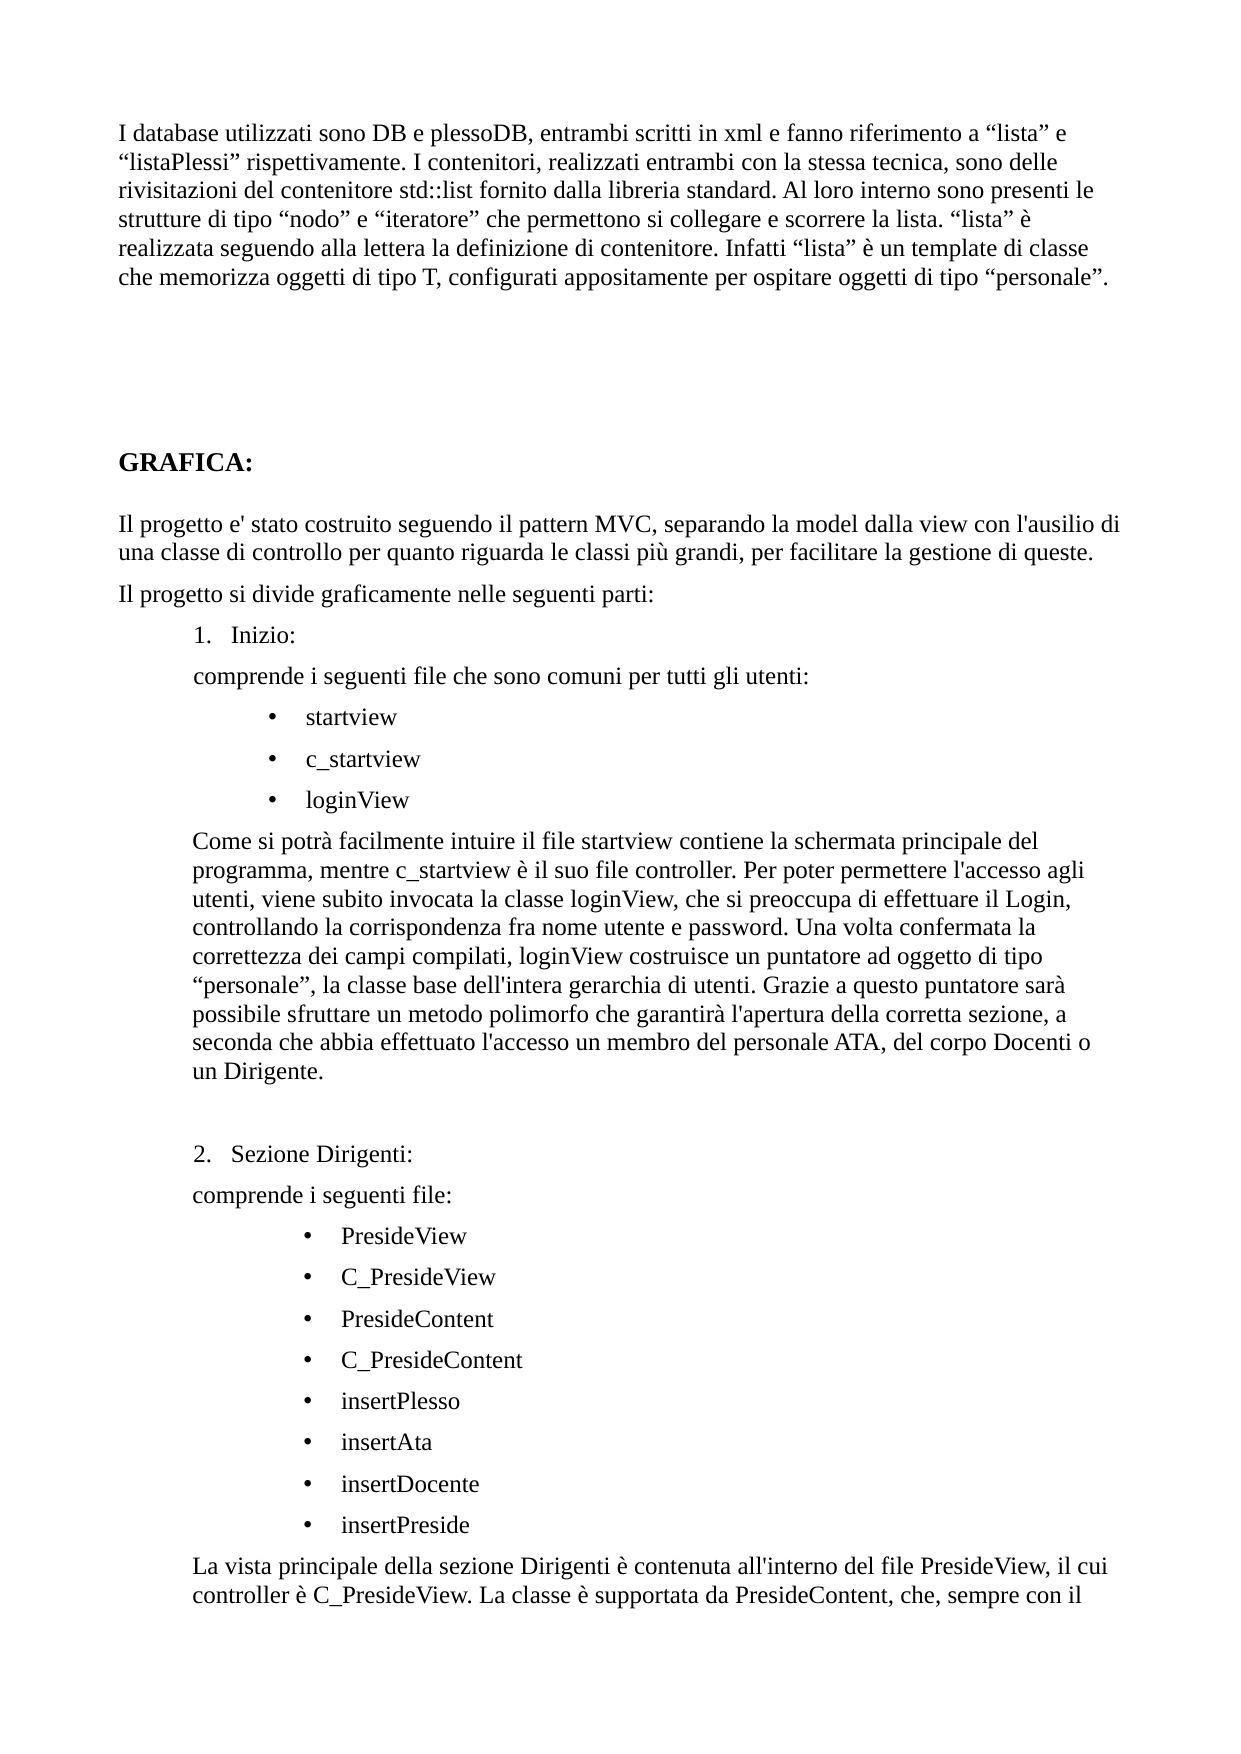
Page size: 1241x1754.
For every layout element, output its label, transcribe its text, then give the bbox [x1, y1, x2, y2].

list C_PresideView [303, 1262, 1122, 1291]
list insertAta [303, 1427, 1122, 1456]
list PresideView [303, 1221, 1122, 1250]
text I database utilizzati sono DB e plessoDB, entrambi scritti in xml e fanno riferimento a “lista” e “listaPlessi” rispettivamente. I contenitori, realizzati entrambi con la stessa tecnica, sono delle rivisitazioni del contenitore std::list fornito dalla libreria standard. Al loro interno sono presenti le strutture di tipo “nodo” e “iteratore” che permettono si collegare e scorrere la lista. “lista” è realizzata seguendo alla lettera la definizione di contenitore. Infatti “lista” è un template di classe che memorizza oggetti di tipo T, configurati appositamente per ospitare oggetti di tipo “personale”. [118, 118, 1122, 291]
list Sezione Dirigenti: [193, 1139, 1122, 1167]
list insertPlesso [303, 1386, 1122, 1415]
list Inizio: [193, 620, 1122, 649]
list PresideContent [303, 1304, 1122, 1332]
list comprende i seguenti file che sono comuni per tutti gli utenti: [156, 661, 1122, 690]
list insertDocente [303, 1469, 1122, 1497]
text comprende i seguenti file: [118, 1180, 1122, 1209]
list loginView [268, 785, 1122, 814]
list c_startview [268, 744, 1122, 772]
text Come si potrà facilmente intuire il file startview contiene la schermata principale del programma, mentre c_startview è il suo file controller. Per poter permettere l'accesso agli utenti, viene subito invocata la classe loginView, che si preoccupa di effettuare il Login, controllando la corrispondenza fra nome utente e password. Una volta confermata la correttezza dei campi compilati, loginView costruisce un puntatore ad oggetto di tipo “personale”, la classe base dell'intera gerarchia di utenti. Grazie a questo puntatore sarà possibile sfruttare un metodo polimorfo che garantirà l'apertura della corretta sezione, a seconda che abbia effettuato l'accesso un membro del personale ATA, del corpo Docenti o un Dirigente. [118, 826, 1122, 1085]
text Il progetto si divide graficamente nelle seguenti parti: [118, 579, 1122, 607]
list insertPreside [303, 1510, 1122, 1539]
list startview [268, 702, 1122, 731]
text La vista principale della sezione Dirigenti è contenuta all'interno del file PresideView, il cui controller è C_PresideView. La classe è supportata da PresideContent, che, sempre con il [118, 1551, 1122, 1609]
text Il progetto e' stato costruito seguendo il pattern MVC, separando la model dalla view con l'ausilio di una classe di controllo per quanto riguarda le classi più grandi, per facilitare la gestione di queste. [118, 509, 1122, 566]
text GRAFICA: [118, 446, 1122, 477]
list C_PresideContent [303, 1345, 1122, 1374]
